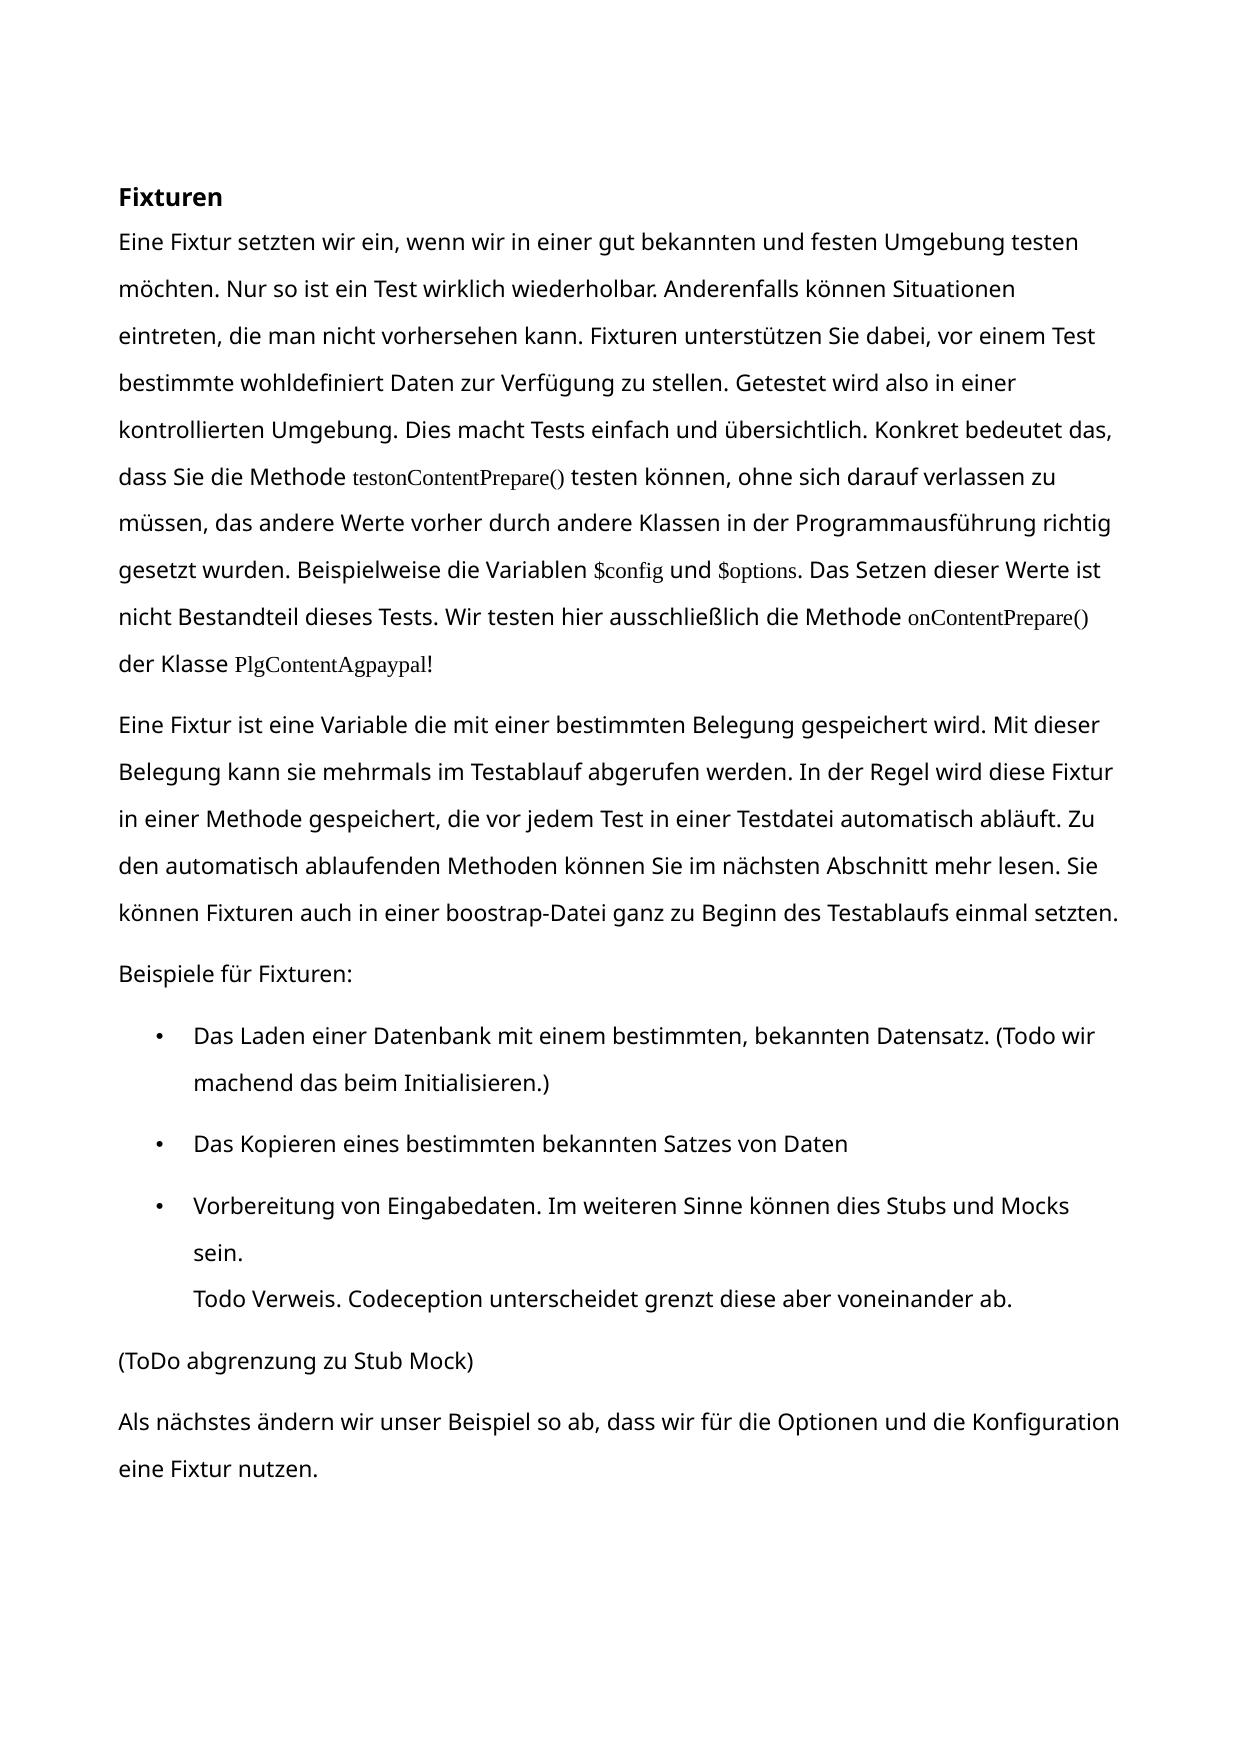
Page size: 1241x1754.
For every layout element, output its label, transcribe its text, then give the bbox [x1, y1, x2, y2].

list Das Kopieren eines bestimmten bekannten Satzes von Daten [156, 1128, 1122, 1159]
text Beispiele für Fixturen: [118, 958, 1122, 990]
list Vorbereitung von Eingabedaten. Im weiteren Sinne können dies Stubs und Mocks sein. Todo Verweis. Codeception unterscheidet grenzt diese aber voneinander ab. [156, 1190, 1122, 1315]
text Eine Fixtur ist eine Variable die mit einer bestimmten Belegung gespeichert wird. Mit dieser Belegung kann sie mehrmals im Testablauf abgerufen werden. In der Regel wird diese Fixtur in einer Methode gespeichert, die vor jedem Test in einer Testdatei automatisch abläuft. Zu den automatisch ablaufenden Methoden können Sie im nächsten Abschnitt mehr lesen. Sie können Fixturen auch in einer boostrap-Datei ganz zu Beginn des Testablaufs einmal setzten. [118, 709, 1122, 928]
text (ToDo abgrenzung zu Stub Mock) [118, 1345, 1122, 1376]
text Als nächstes ändern wir unser Beispiel so ab, dass wir für die Optionen und die Konfiguration eine Fixtur nutzen. [118, 1406, 1122, 1484]
text Eine Fixtur setzten wir ein, wenn wir in einer gut bekannten und festen Umgebung testen möchten. Nur so ist ein Test wirklich wiederholbar. Anderenfalls können Situationen eintreten, die man nicht vorhersehen kann. Fixturen unterstützen Sie dabei, vor einem Test bestimmte wohldefiniert Daten zur Verfügung zu stellen. Getestet wird also in einer kontrollierten Umgebung. Dies macht Tests einfach und übersichtlich. Konkret bedeutet das, dass Sie die Methode testonContentPrepare() testen können, ohne sich darauf verlassen zu müssen, das andere Werte vorher durch andere Klassen in der Programmausführung richtig gesetzt wurden. Beispielweise die Variablen $config und $options. Das Setzen dieser Werte ist nicht Bestandteil dieses Tests. Wir testen hier ausschließlich die Methode onContentPrepare() der Klasse PlgContentAgpaypal! [118, 226, 1122, 679]
list Das Laden einer Datenbank mit einem bestimmten, bekannten Datensatz. (Todo wir machend das beim Initialisieren.) [156, 1020, 1122, 1098]
subtitle Fixturen [118, 179, 1122, 214]
